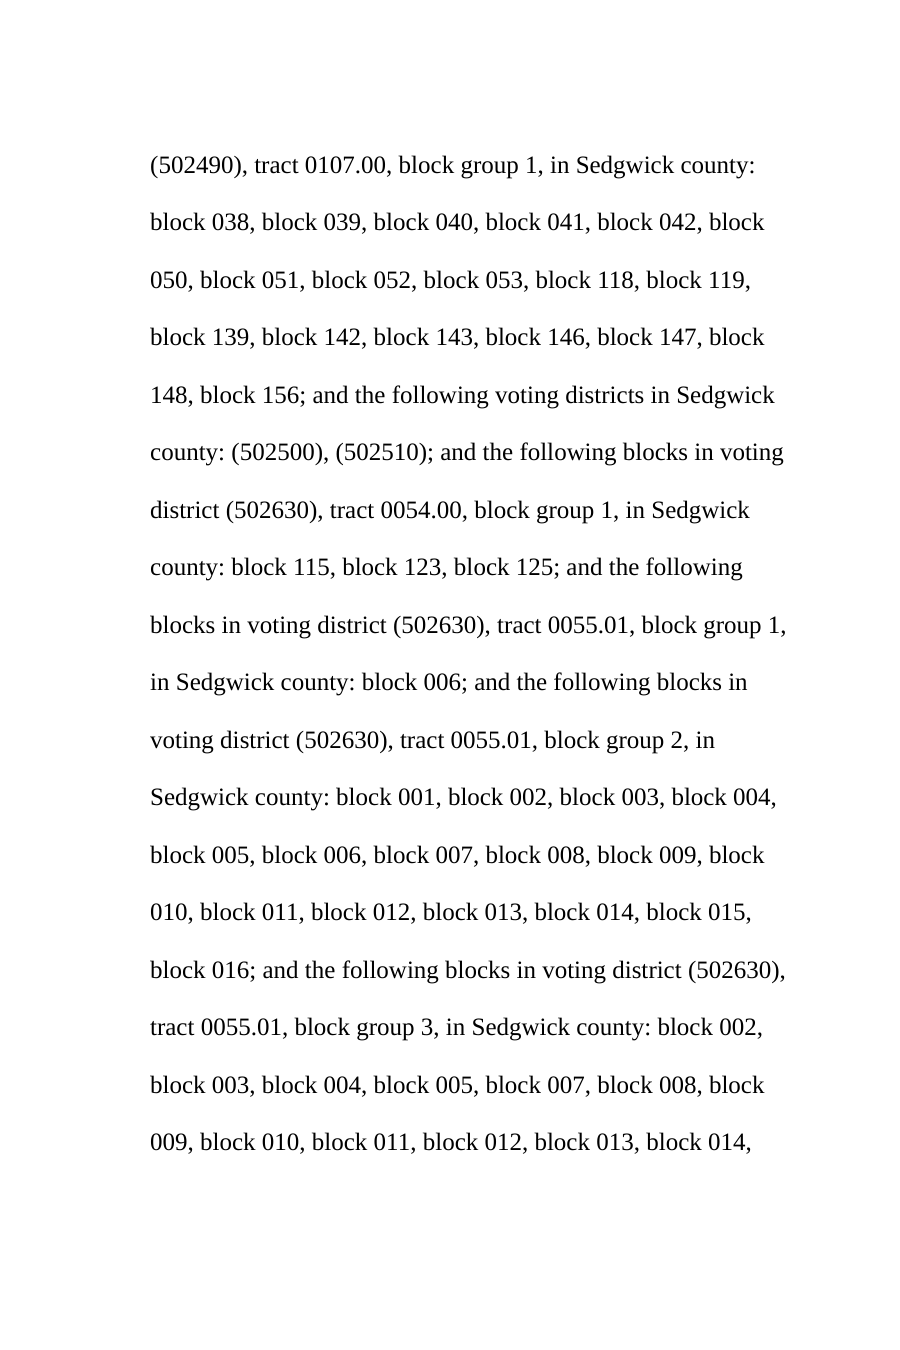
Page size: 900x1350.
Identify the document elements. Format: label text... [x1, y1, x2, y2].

text (502490), tract 0107.00, block group 1, in Sedgwick county: block 038, block 039, block 040, block 041, block 042, block 050, block 051, block 052, block 053, block 118, block 119, block 139, block 142, block 143, block 146, block 147, block 148, block 156; and the following voting districts in Sedgwick county: (502500), (502510); and the following blocks in voting district (502630), tract 0054.00, block group 1, in Sedgwick county: block 115, block 123, block 125; and the following blocks in voting district (502630), tract 0055.01, block group 1, in Sedgwick county: block 006; and the following blocks in voting district (502630), tract 0055.01, block group 2, in Sedgwick county: block 001, block 002, block 003, block 004, block 005, block 006, block 007, block 008, block 009, block 010, block 011, block 012, block 013, block 014, block 015, block 016; and the following blocks in voting district (502630), tract 0055.01, block group 3, in Sedgwick county: block 002, block 003, block 004, block 005, block 007, block 008, block 009, block 010, block 011, block 012, block 013, block 014, [150, 150, 787, 1156]
